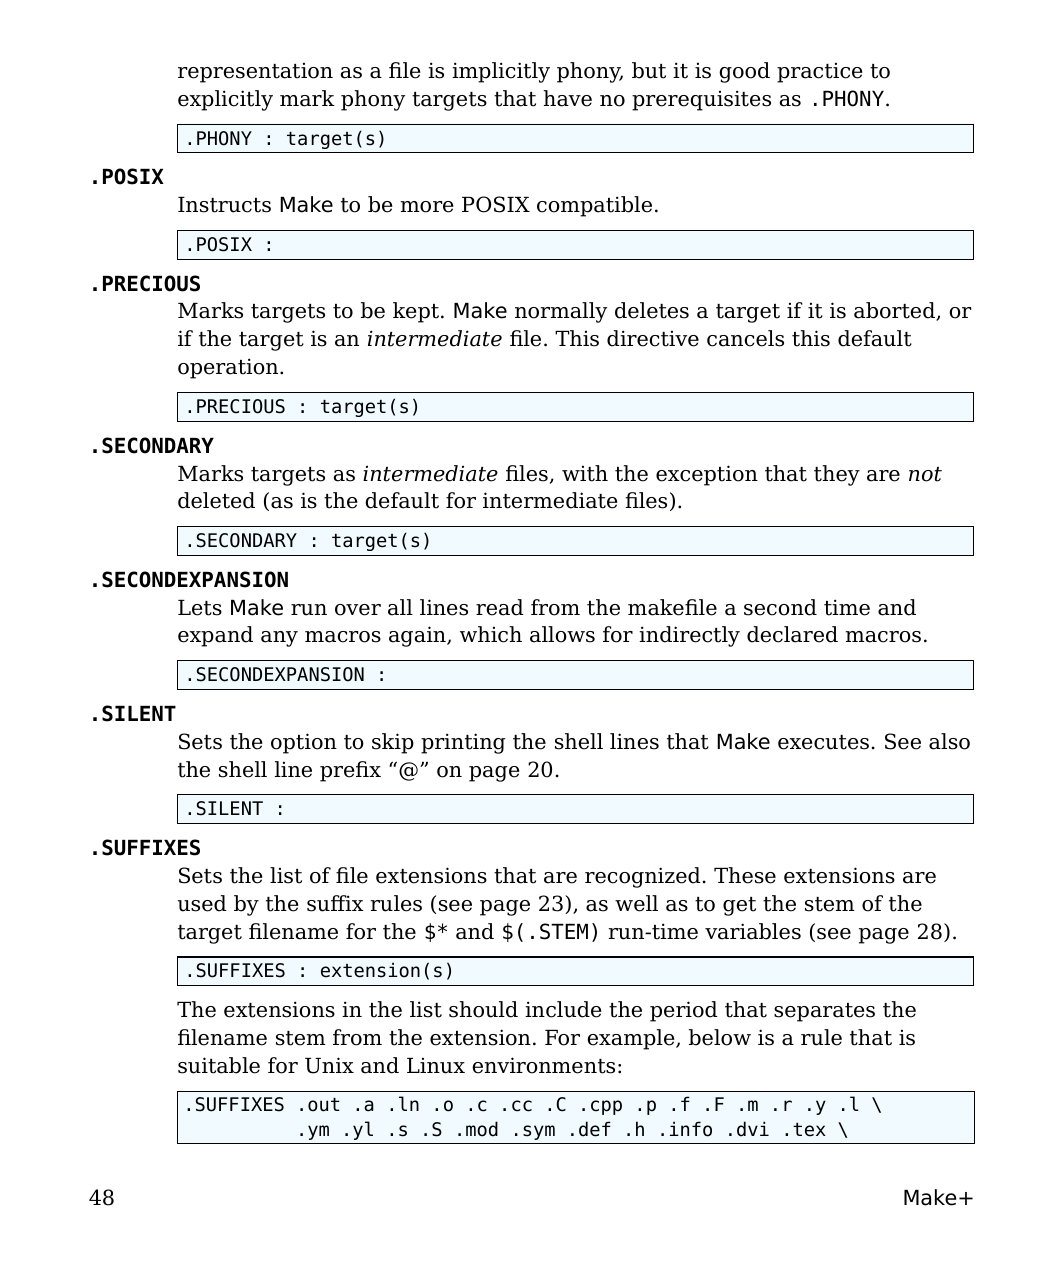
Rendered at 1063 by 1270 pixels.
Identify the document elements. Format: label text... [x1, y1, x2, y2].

text .SECONDARY : target(s) [178, 527, 973, 555]
text .POSIX Instructs Make to be more POSIX compatible. [88, 165, 974, 217]
text .SILENT : [178, 795, 973, 823]
text .SECONDEXPANSION : [178, 661, 973, 689]
text The extensions in the list should include the period that separates the filename stem from the extension. For example, below is a rule that is suitable for Unix and Linux environments: [88, 998, 974, 1078]
text .SECONDARY Marks targets as intermediate files, with the exception that they are not deleted (as is the default for intermediate files). [88, 434, 974, 514]
text .SUFFIXES : extension(s) [178, 958, 973, 985]
text representation as a file is implicitly phony, but it is good practice to explicitly mark phony targets that have no prerequisites as .PHONY. [88, 59, 974, 111]
text .POSIX : [178, 231, 973, 259]
text .PHONY : target(s) [178, 125, 973, 152]
text .ym .yl .s .S .mod .sym .def .h .info .dvi .tex \ [178, 1116, 974, 1143]
text .SILENT Sets the option to skip printing the shell lines that Make executes. See also the shell line prefix “@” on page 20. [88, 702, 974, 782]
text .SUFFIXES .out .a .ln .o .c .cc .C .cpp .p .f .F .m .r .y .l \ [178, 1092, 974, 1115]
text .PRECIOUS : target(s) [178, 393, 973, 421]
text .SUFFIXES Sets the list of file extensions that are recognized. These extensions are used by the suffix rules (see page 23), as well as to get the stem of the target filename for the $* and $(.STEM) run-time variables (see page 28). [88, 836, 974, 944]
text .PRECIOUS Marks targets to be kept. Make normally deletes a target if it is aborted, or if the target is an intermediate file. This directive cancels this default operation. [88, 272, 974, 379]
text .SECONDEXPANSION Lets Make run over all lines read from the makefile a second time and expand any macros again, which allows for indirectly declared macros. [88, 568, 974, 648]
